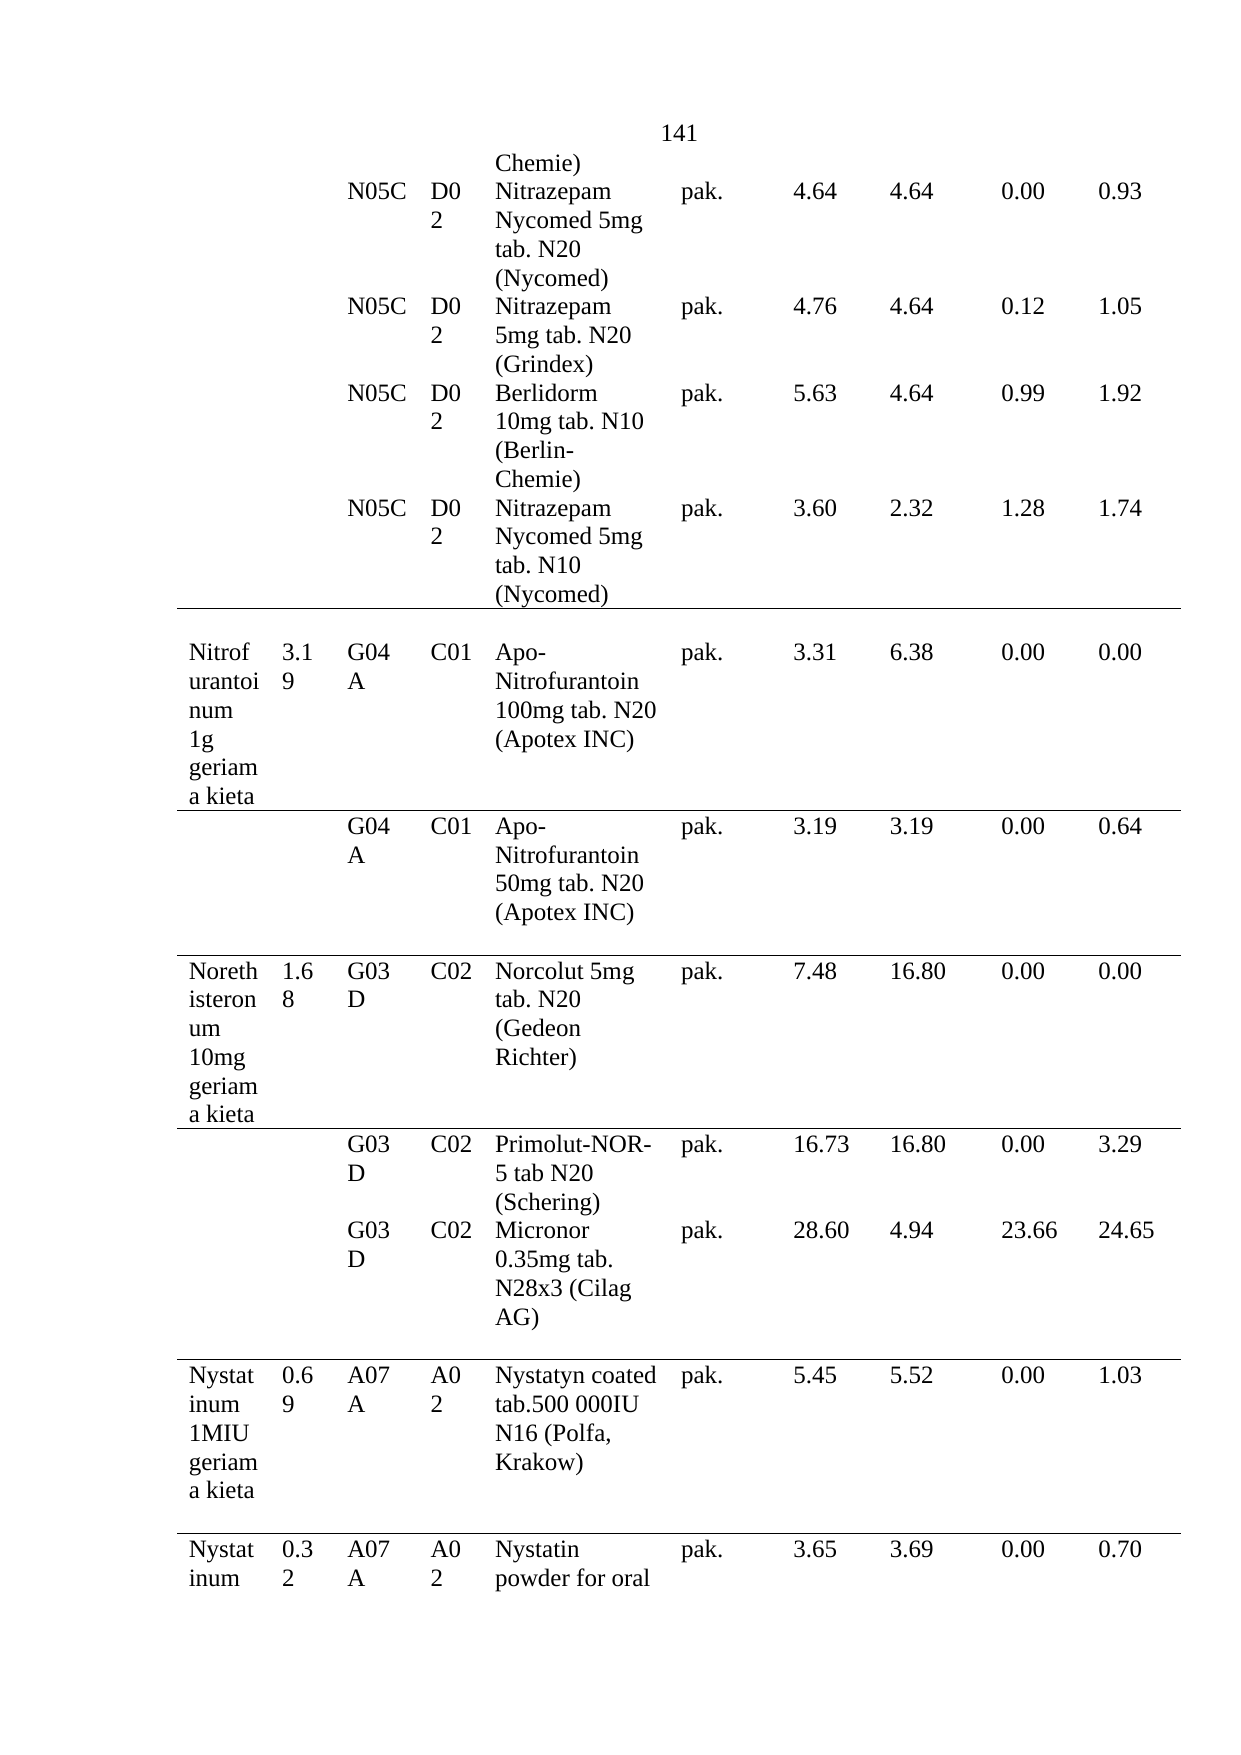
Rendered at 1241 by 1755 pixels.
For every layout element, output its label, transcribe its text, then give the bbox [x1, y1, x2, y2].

table_cell [484, 1331, 669, 1359]
table_cell [177, 291, 271, 378]
table_cell [271, 148, 336, 176]
table_cell [878, 926, 990, 955]
table_cell [271, 1504, 336, 1533]
table_cell 3.31 [782, 638, 878, 810]
table_cell [177, 811, 271, 926]
table_cell 23.66 [990, 1216, 1087, 1331]
table_cell Nystatinum 1MIU geriama kieta [177, 1360, 271, 1504]
table_cell [484, 1504, 669, 1533]
table_cell C01 [419, 811, 483, 926]
table_cell C02 [419, 956, 483, 1128]
table_cell 0.70 [1087, 1534, 1181, 1591]
table_cell pak. [670, 493, 782, 608]
table_cell D02 [419, 176, 483, 291]
table_cell [271, 176, 336, 291]
table_cell 4.64 [878, 378, 990, 493]
table_cell 0.32 [271, 1534, 336, 1591]
table_cell Micronor 0.35mg tab. N28x3 (Cilag AG) [484, 1216, 669, 1331]
table_cell 3.69 [878, 1534, 990, 1591]
table_cell C01 [419, 638, 483, 810]
table_cell pak. [670, 378, 782, 493]
table_cell 4.64 [878, 291, 990, 378]
table_cell [878, 1331, 990, 1359]
table_cell 0.00 [990, 1360, 1087, 1504]
table_cell 3.19 [271, 638, 336, 810]
table_cell 16.80 [878, 1129, 990, 1216]
table_cell 5.63 [782, 378, 878, 493]
table_cell 4.64 [782, 176, 878, 291]
table_cell 1.28 [990, 493, 1087, 608]
table_cell [878, 1504, 990, 1533]
table_cell [990, 926, 1087, 955]
table_cell 3.60 [782, 493, 878, 608]
table_cell [782, 926, 878, 955]
table_cell [1087, 148, 1181, 176]
table_cell [419, 1331, 483, 1359]
table_cell Nitrazepam Nycomed 5mg tab. N20 (Nycomed) [484, 176, 669, 291]
table_cell D02 [419, 378, 483, 493]
table_cell A07A [336, 1360, 419, 1504]
table_cell G03D [336, 1129, 419, 1216]
table_cell Chemie) [484, 148, 669, 176]
table_cell [271, 378, 336, 493]
table_cell 16.80 [878, 956, 990, 1128]
table_cell 0.69 [271, 1360, 336, 1504]
table_cell Nitrofurantoinum 1g geriama kieta [177, 638, 271, 810]
table_cell G03D [336, 1216, 419, 1331]
table_cell [271, 1129, 336, 1216]
table_cell [177, 1216, 271, 1331]
table_cell [1087, 609, 1181, 637]
table_cell [271, 1216, 336, 1331]
table_cell [990, 609, 1087, 637]
table_cell Nystatyn coated tab.500 000IU N16 (Polfa, Krakow) [484, 1360, 669, 1504]
table_cell C02 [419, 1129, 483, 1216]
table_cell 28.60 [782, 1216, 878, 1331]
table_cell Nitrazepam 5mg tab. N20 (Grindex) [484, 291, 669, 378]
table_cell Norcolut 5mg tab. N20 (Gedeon Richter) [484, 956, 669, 1128]
table_cell [336, 1504, 419, 1533]
table_cell 0.99 [990, 378, 1087, 493]
table_cell [990, 1331, 1087, 1359]
table_cell pak. [670, 1216, 782, 1331]
table_cell 0.64 [1087, 811, 1181, 926]
table_cell [782, 148, 878, 176]
table_cell [271, 1331, 336, 1359]
table_cell N05C [336, 291, 419, 378]
table_cell [670, 609, 782, 637]
table_cell 0.93 [1087, 176, 1181, 291]
table_cell [670, 1331, 782, 1359]
table_cell [419, 926, 483, 955]
table_cell 3.19 [878, 811, 990, 926]
table_cell [990, 1504, 1087, 1533]
table_cell [782, 1504, 878, 1533]
table_cell Norethisteronum 10mg geriama kieta [177, 956, 271, 1128]
table_cell G04A [336, 638, 419, 810]
table_cell 0.00 [1087, 956, 1181, 1128]
table_cell pak. [670, 291, 782, 378]
table_cell G03D [336, 956, 419, 1128]
table_cell 0.00 [990, 1534, 1087, 1591]
table_cell [990, 148, 1087, 176]
table_cell 3.19 [782, 811, 878, 926]
table_cell Apo-Nitrofurantoin 100mg tab. N20 (Apotex INC) [484, 638, 669, 810]
table_cell [1087, 1504, 1181, 1533]
table_cell Apo-Nitrofurantoin 50mg tab. N20 (Apotex INC) [484, 811, 669, 926]
table_cell 16.73 [782, 1129, 878, 1216]
table_cell [177, 926, 271, 955]
table_cell pak. [670, 811, 782, 926]
table_cell [177, 493, 271, 608]
table_cell [782, 1331, 878, 1359]
table_cell 0.00 [990, 638, 1087, 810]
table_cell 1.92 [1087, 378, 1181, 493]
table_cell [177, 148, 271, 176]
table_cell [1087, 1331, 1181, 1359]
table_cell [271, 291, 336, 378]
table_cell [878, 148, 990, 176]
table_cell 2.32 [878, 493, 990, 608]
table_cell pak. [670, 1534, 782, 1591]
table_cell D02 [419, 493, 483, 608]
table_cell 4.94 [878, 1216, 990, 1331]
table_cell Nystatin powder for oral [484, 1534, 669, 1591]
table_cell [419, 148, 483, 176]
table_cell 0.00 [1087, 638, 1181, 810]
table_cell 1.05 [1087, 291, 1181, 378]
table_cell 7.48 [782, 956, 878, 1128]
table_cell 0.12 [990, 291, 1087, 378]
table_cell [177, 1129, 271, 1216]
table_cell [419, 609, 483, 637]
table_cell N05C [336, 176, 419, 291]
table_cell [670, 1504, 782, 1533]
table_cell [670, 148, 782, 176]
table_cell [271, 493, 336, 608]
table_cell 0.00 [990, 956, 1087, 1128]
table_cell 5.45 [782, 1360, 878, 1504]
table_cell [177, 176, 271, 291]
table_cell 0.00 [990, 176, 1087, 291]
table_cell [336, 148, 419, 176]
table_cell [484, 609, 669, 637]
table_cell 4.76 [782, 291, 878, 378]
table_cell [177, 1331, 271, 1359]
table_cell Nystatinum [177, 1534, 271, 1591]
table_cell pak. [670, 638, 782, 810]
table_cell [271, 609, 336, 637]
table_cell 0.00 [990, 1129, 1087, 1216]
table_cell pak. [670, 1360, 782, 1504]
table_cell 1.68 [271, 956, 336, 1128]
table_cell A02 [419, 1360, 483, 1504]
table_cell pak. [670, 1129, 782, 1216]
table_cell 4.64 [878, 176, 990, 291]
table_cell pak. [670, 176, 782, 291]
table_cell N05C [336, 493, 419, 608]
table_cell [271, 926, 336, 955]
table_cell [878, 609, 990, 637]
table_cell 6.38 [878, 638, 990, 810]
table_cell 3.29 [1087, 1129, 1181, 1216]
table_cell [336, 1331, 419, 1359]
table_cell 3.65 [782, 1534, 878, 1591]
table_cell 24.65 [1087, 1216, 1181, 1331]
table_cell D02 [419, 291, 483, 378]
table_cell [1087, 926, 1181, 955]
table_cell C02 [419, 1216, 483, 1331]
table_cell Nitrazepam Nycomed 5mg tab. N10 (Nycomed) [484, 493, 669, 608]
table_cell 1.03 [1087, 1360, 1181, 1504]
table_cell [484, 926, 669, 955]
table_cell pak. [670, 956, 782, 1128]
table_cell [336, 926, 419, 955]
table_cell N05C [336, 378, 419, 493]
table_cell Primolut-NOR-5 tab N20 (Schering) [484, 1129, 669, 1216]
table_cell [177, 609, 271, 637]
table_cell 1.74 [1087, 493, 1181, 608]
table_cell G04A [336, 811, 419, 926]
table_cell 0.00 [990, 811, 1087, 926]
table_cell A07A [336, 1534, 419, 1591]
table_cell [177, 378, 271, 493]
table_cell 5.52 [878, 1360, 990, 1504]
table_cell [419, 1504, 483, 1533]
table_cell [670, 926, 782, 955]
table_cell A02 [419, 1534, 483, 1591]
table_cell [782, 609, 878, 637]
table_cell Berlidorm 10mg tab. N10 (Berlin-Chemie) [484, 378, 669, 493]
table_cell [177, 1504, 271, 1533]
table_cell [336, 609, 419, 637]
table_cell [271, 811, 336, 926]
